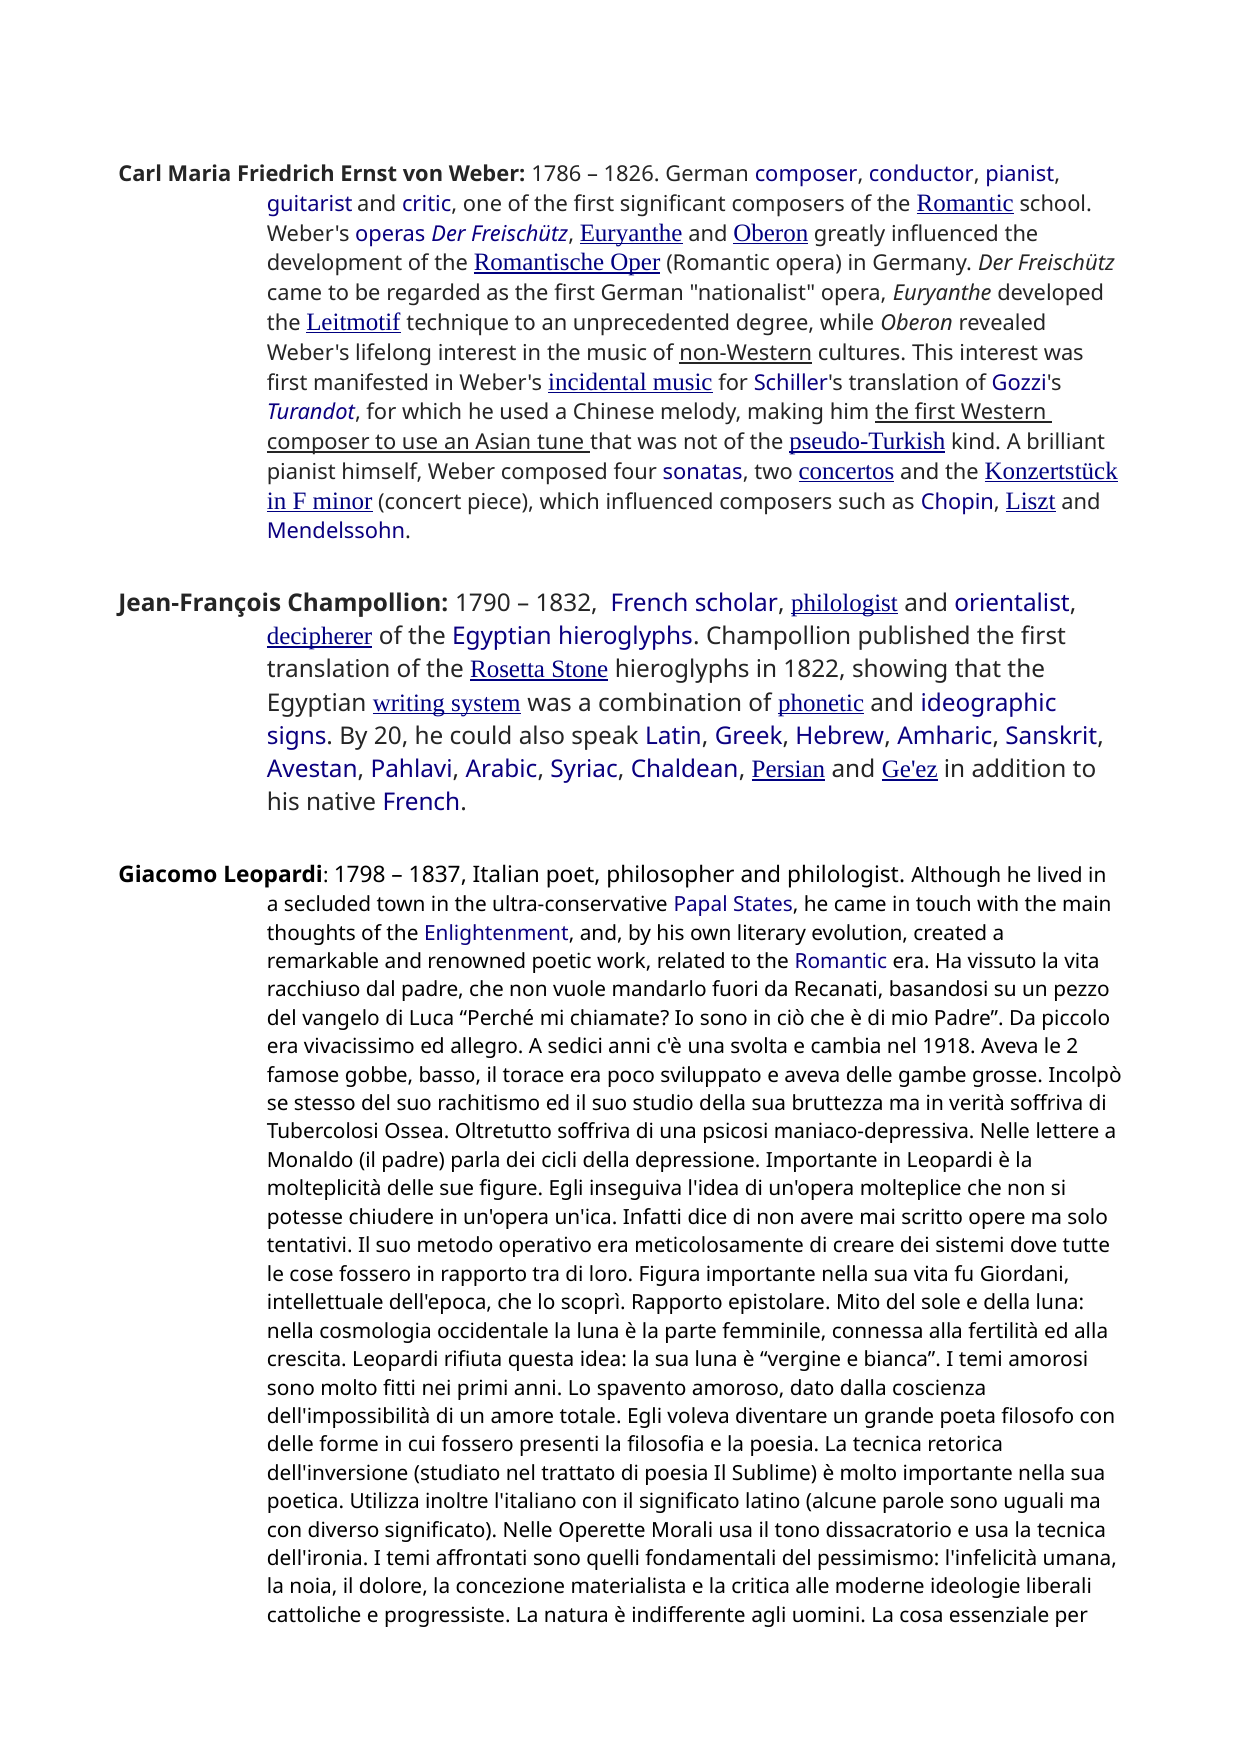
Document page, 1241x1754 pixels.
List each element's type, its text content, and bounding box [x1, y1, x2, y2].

text Jean-François Champollion: 1790 – 1832, French scholar, philologist and orientalist, decipherer of the Egyptian hieroglyphs. Champollion published the first translation of the Rosetta Stone hieroglyphs in 1822, showing that the Egyptian writing system was a combination of phonetic and ideographic signs. By 20, he could also speak Latin, Greek, Hebrew, Amharic, Sanskrit, Avestan, Pahlavi, Arabic, Syriac, Chaldean, Persian and Ge'ez in addition to his native French. [118, 585, 1122, 818]
text Giacomo Leopardi: 1798 – 1837, Italian poet, philosopher and philologist. Although he lived in a secluded town in the ultra-conservative Papal States, he came in touch with the main thoughts of the Enlightenment, and, by his own literary evolution, created a remarkable and renowned poetic work, related to the Romantic era. Ha vissuto la vita racchiuso dal padre, che non vuole mandarlo fuori da Recanati, basandosi su un pezzo del vangelo di Luca “Perché mi chiamate? Io sono in ciò che è di mio Padre”. Da piccolo era vivacissimo ed allegro. A sedici anni c'è una svolta e cambia nel 1918. Aveva le 2 famose gobbe, basso, il torace era poco sviluppato e aveva delle gambe grosse. Incolpò se stesso del suo rachitismo ed il suo studio della sua bruttezza ma in verità soffriva di Tubercolosi Ossea. Oltretutto soffriva di una psicosi maniaco-depressiva. Nelle lettere a Monaldo (il padre) parla dei cicli della depressione. Importante in Leopardi è la molteplicità delle sue figure. Egli inseguiva l'idea di un'opera molteplice che non si potesse chiudere in un'opera un'ica. Infatti dice di non avere mai scritto opere ma solo tentativi. Il suo metodo operativo era meticolosamente di creare dei sistemi dove tutte le cose fossero in rapporto tra di loro. Figura importante nella sua vita fu Giordani, intellettuale dell'epoca, che lo scoprì. Rapporto epistolare. Mito del sole e della luna: nella cosmologia occidentale la luna è la parte femminile, connessa alla fertilità ed alla crescita. Leopardi rifiuta questa idea: la sua luna è “vergine e bianca”. I temi amorosi sono molto fitti nei primi anni. Lo spavento amoroso, dato dalla coscienza dell'impossibilità di un amore totale. Egli voleva diventare un grande poeta filosofo con delle forme in cui fossero presenti la filosofia e la poesia. La tecnica retorica dell'inversione (studiato nel trattato di poesia Il Sublime) è molto importante nella sua poetica. Utilizza inoltre l'italiano con il significato latino (alcune parole sono uguali ma con diverso significato). Nelle Operette Morali usa il tono dissacratorio e usa la tecnica dell'ironia. I temi affrontati sono quelli fondamentali del pessimismo: l'infelicità umana, la noia, il dolore, la concezione materialista e la critica alle moderne ideologie liberali cattoliche e progressiste. La natura è indifferente agli uomini. La cosa essenziale per [118, 858, 1122, 1628]
text Carl Maria Friedrich Ernst von Weber: 1786 – 1826. German composer, conductor, pianist, guitarist and critic, one of the first significant composers of the Romantic school. Weber's operas Der Freischütz, Euryanthe and Oberon greatly influenced the development of the Romantische Oper (Romantic opera) in Germany. Der Freischütz came to be regarded as the first German "nationalist" opera, Euryanthe developed the Leitmotif technique to an unprecedented degree, while Oberon revealed Weber's lifelong interest in the music of non-Western cultures. This interest was first manifested in Weber's incidental music for Schiller's translation of Gozzi's Turandot, for which he used a Chinese melody, making him the first Western composer to use an Asian tune that was not of the pseudo-Turkish kind. A brilliant pianist himself, Weber composed four sonatas, two concertos and the Konzertstück in F minor (concert piece), which influenced composers such as Chopin, Liszt and Mendelssohn. [118, 158, 1122, 545]
